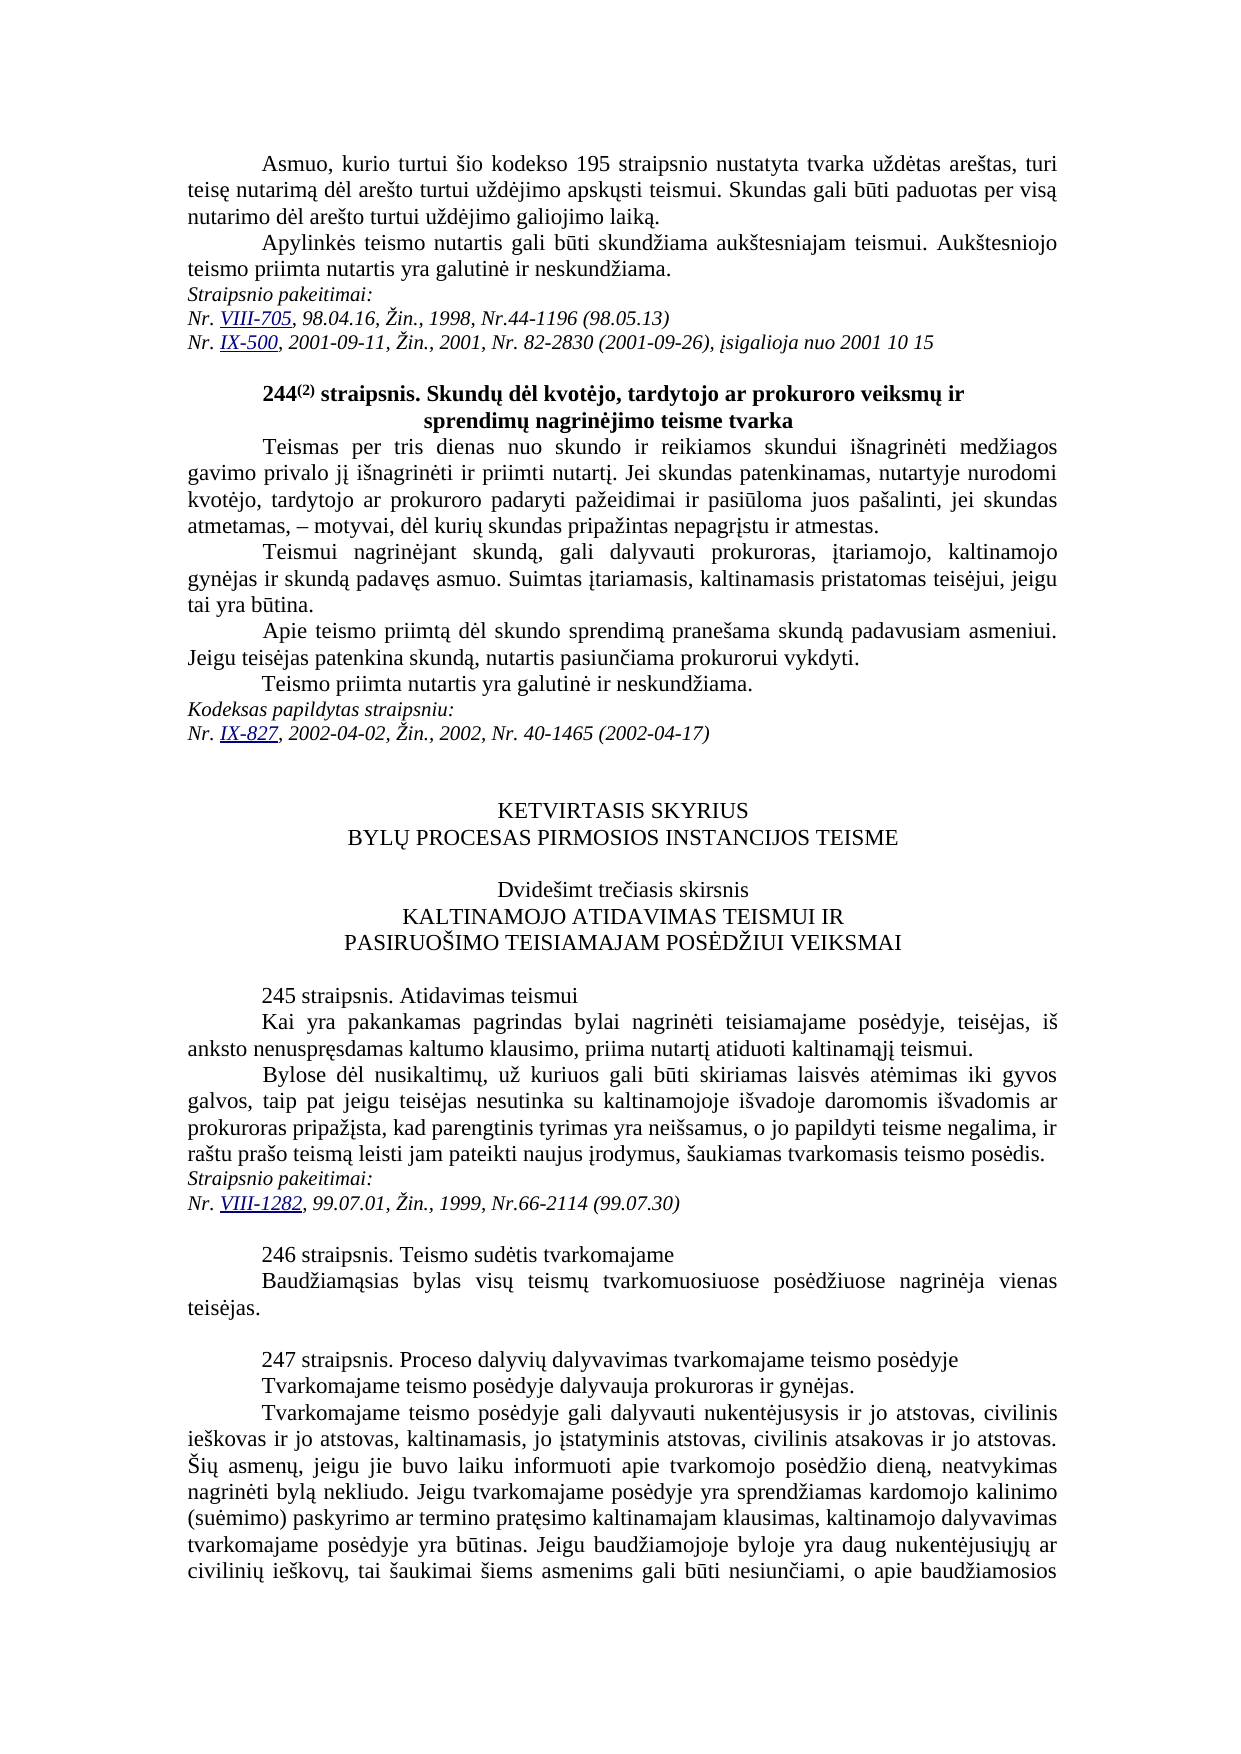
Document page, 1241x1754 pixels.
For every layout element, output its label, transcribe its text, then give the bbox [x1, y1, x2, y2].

text Kai yra pakankamas pagrindas bylai nagrinėti teisiamajame posėdyje, teisėjas, iš anksto nenuspręsdamas kaltumo klausimo, priima nutartį atiduoti kaltinamąjį teismui. [187, 1008, 1059, 1061]
text Nr. VIII-1282, 99.07.01, Žin., 1999, Nr.66-2114 (99.07.30) [187, 1190, 1059, 1214]
text 244(2) straipsnis. Skundų dėl kvotėjo, tardytojo ar prokuroro veiksmų ir [262, 380, 1059, 407]
text KALTINAMOJO ATIDAVIMAS TEISMUI IR [187, 903, 1059, 929]
text 245 straipsnis. Atidavimas teismui [187, 982, 1059, 1008]
text Asmuo, kurio turtui šio kodekso 195 straipsnio nustatyta tvarka uždėtas areštas, turi teisę nutarimą dėl arešto turtui uždėjimo apskųsti teismui. Skundas gali būti paduotas per visą nutarimo dėl arešto turtui uždėjimo galiojimo laiką. [187, 150, 1059, 229]
text Teismas per tris dienas nuo skundo ir reikiamos skundui išnagrinėti medžiagos gavimo privalo jį išnagrinėti ir priimti nutartį. Jei skundas patenkinamas, nutartyje nurodomi kvotėjo, tardytojo ar prokuroro padaryti pažeidimai ir pasiūloma juos pašalinti, jei skundas atmetamas, – motyvai, dėl kurių skundas pripažintas nepagrįstu ir atmestas. [187, 433, 1059, 538]
text Teismo priimta nutartis yra galutinė ir neskundžiama. [187, 670, 1059, 697]
text Apylinkės teismo nutartis gali būti skundžiama aukštesniajam teismui. Aukštesniojo teismo priimta nutartis yra galutinė ir neskundžiama. [187, 229, 1059, 282]
text Bylose dėl nusikaltimų, už kuriuos gali būti skiriamas laisvės atėmimas iki gyvos galvos, taip pat jeigu teisėjas nesutinka su kaltinamojoje išvadoje daromomis išvadomis ar prokuroras pripažįsta, kad parengtinis tyrimas yra neišsamus, o jo papildyti teisme negalima, ir raštu prašo teismą leisti jam pateikti naujus įrodymus, šaukiamas tvarkomasis teismo posėdis. [187, 1061, 1059, 1166]
text KETVIRTASIS SKYRIUS [187, 797, 1059, 824]
text Tvarkomajame teismo posėdyje dalyvauja prokuroras ir gynėjas. [187, 1373, 1059, 1399]
text Dvidešimt trečiasis skirsnis [187, 876, 1059, 903]
text Straipsnio pakeitimai: [187, 282, 1059, 306]
text Apie teismo priimtą dėl skundo sprendimą pranešama skundą padavusiam asmeniui. Jeigu teisėjas patenkina skundą, nutartis pasiunčiama prokurorui vykdyti. [187, 617, 1059, 670]
text Tvarkomajame teismo posėdyje gali dalyvauti nukentėjusysis ir jo atstovas, civilinis ieškovas ir jo atstovas, kaltinamasis, jo įstatyminis atstovas, civilinis atsakovas ir jo atstovas. Šių asmenų, jeigu jie buvo laiku informuoti apie tvarkomojo posėdžio dieną, neatvykimas nagrinėti bylą nekliudo. Jeigu tvarkomajame posėdyje yra sprendžiamas kardomojo kalinimo (suėmimo) paskyrimo ar termino pratęsimo kaltinamajam klausimas, kaltinamojo dalyvavimas tvarkomajame posėdyje yra būtinas. Jeigu baudžiamojoje byloje yra daug nukentėjusiųjų ar civilinių ieškovų, tai šaukimai šiems asmenims gali būti nesiunčiami, o apie baudžiamosios [187, 1399, 1059, 1583]
text BYLŲ PROCESAS PIRMOSIOS INSTANCIJOS TEISME [187, 824, 1059, 850]
text 246 straipsnis. Teismo sudėtis tvarkomajame [187, 1241, 1059, 1267]
text Nr. VIII-705, 98.04.16, Žin., 1998, Nr.44-1196 (98.05.13) [187, 306, 1059, 330]
text sprendimų nagrinėjimo teisme tvarka [424, 407, 1059, 433]
text Nr. IX-827, 2002-04-02, Žin., 2002, Nr. 40-1465 (2002-04-17) [187, 721, 1059, 745]
text PASIRUOŠIMO TEISIAMAJAM POSĖDŽIUI VEIKSMAI [187, 929, 1059, 956]
text Nr. IX-500, 2001-09-11, Žin., 2001, Nr. 82-2830 (2001-09-26), įsigalioja nuo 2001 10 15 [187, 330, 1059, 354]
text Teismui nagrinėjant skundą, gali dalyvauti prokuroras, įtariamojo, kaltinamojo gynėjas ir skundą padavęs asmuo. Suimtas įtariamasis, kaltinamasis pristatomas teisėjui, jeigu tai yra būtina. [187, 538, 1059, 617]
text Straipsnio pakeitimai: [187, 1166, 1059, 1190]
text 247 straipsnis. Proceso dalyvių dalyvavimas tvarkomajame teismo posėdyje [187, 1346, 1059, 1373]
text Kodeksas papildytas straipsniu: [187, 697, 1059, 721]
text Baudžiamąsias bylas visų teismų tvarkomuosiuose posėdžiuose nagrinėja vienas teisėjas. [187, 1267, 1059, 1320]
